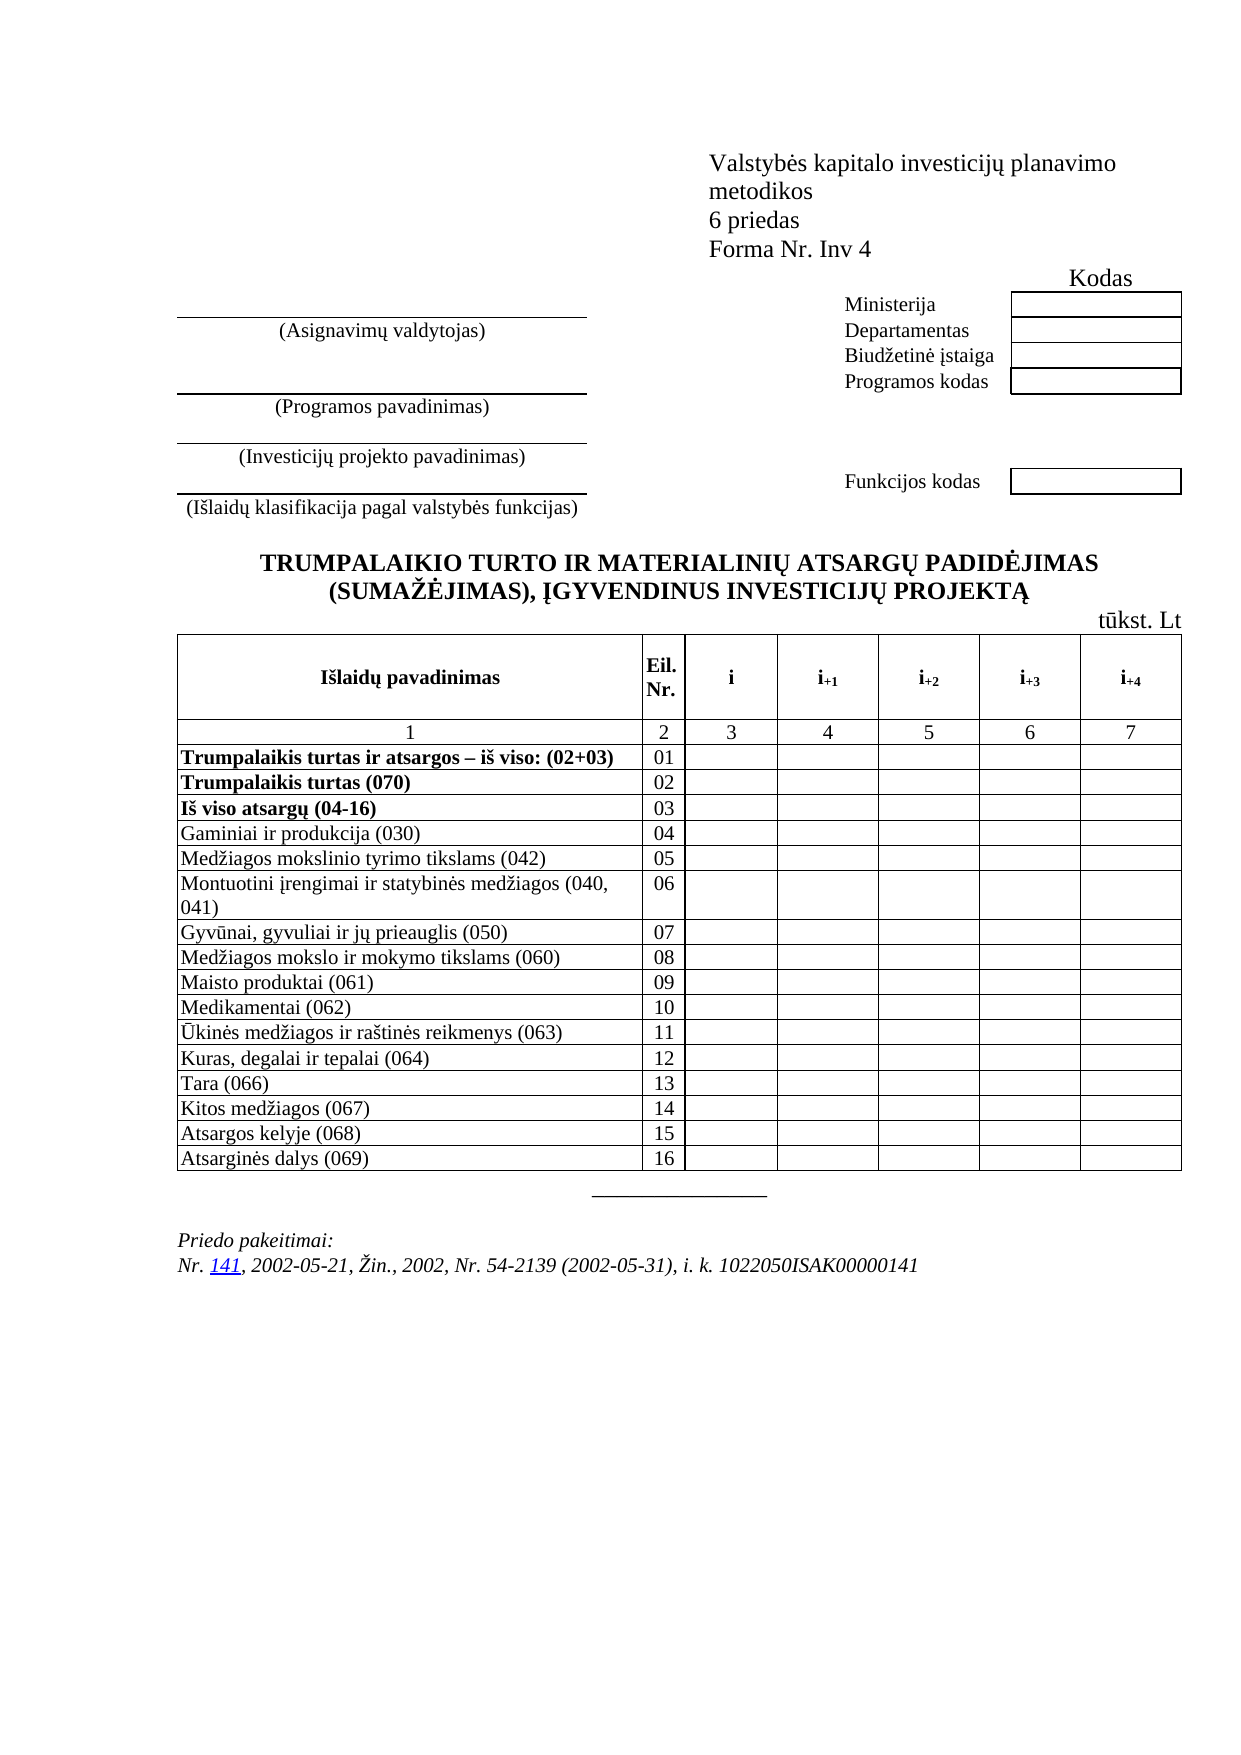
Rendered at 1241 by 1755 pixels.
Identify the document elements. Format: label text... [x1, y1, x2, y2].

table_cell [177, 367, 587, 393]
table_cell 3 [686, 720, 777, 744]
table_header [1012, 293, 1181, 316]
table_cell [980, 770, 1080, 794]
table_cell 01 [643, 745, 684, 769]
table_cell [980, 945, 1080, 969]
table_cell 07 [643, 920, 684, 944]
table_cell [778, 745, 878, 769]
table_cell [841, 419, 1011, 442]
table_cell [686, 821, 777, 844]
table_cell [1012, 469, 1180, 493]
table_cell [778, 770, 878, 794]
text Nr. 141, 2002-05-21, Žin., 2002, Nr. 54-2139 (2002-05-31), i. k. 1022050ISAK00000141 [177, 1252, 1181, 1277]
table_cell [778, 846, 878, 870]
table_cell Programos kodas [841, 367, 1010, 393]
table_cell [686, 920, 777, 944]
table_header i+1 [778, 635, 878, 719]
table_cell [778, 821, 878, 844]
table_cell [587, 443, 841, 468]
table_cell [686, 745, 777, 769]
table_cell [778, 1096, 878, 1120]
table_cell (Investicijų projekto pavadinimas) [177, 444, 587, 468]
table_cell [980, 970, 1080, 994]
table_cell [686, 1071, 777, 1094]
table_cell [587, 493, 841, 519]
table_cell 4 [778, 720, 878, 744]
text Kodas [121, 263, 1132, 291]
text metodikos [177, 176, 1181, 205]
table_cell [778, 795, 878, 819]
table_cell [778, 1071, 878, 1094]
table_cell Maisto produktai (061) [178, 970, 642, 994]
table_cell [980, 920, 1080, 944]
table_cell [1081, 795, 1181, 819]
table_cell [980, 1020, 1080, 1044]
table_cell [686, 795, 777, 819]
table_cell [778, 1121, 878, 1145]
table_header i+2 [879, 635, 979, 719]
table_cell 14 [643, 1096, 684, 1120]
table_cell [980, 995, 1080, 1019]
table_cell [879, 1121, 979, 1145]
table_cell Kitos medžiagos (067) [178, 1096, 642, 1120]
table_cell [980, 846, 1080, 870]
table_cell [686, 970, 777, 994]
table_cell [1012, 369, 1180, 393]
table_header Eil. Nr. [643, 635, 684, 719]
table_cell [879, 846, 979, 870]
table_cell 02 [643, 770, 684, 794]
table_cell Ūkinės medžiagos ir raštinės reikmenys (063) [178, 1020, 642, 1044]
text tūkst. Lt [136, 605, 1181, 634]
table_cell [1081, 970, 1181, 994]
table_cell [980, 1071, 1080, 1094]
table_cell [1012, 343, 1181, 367]
table_cell [1012, 318, 1181, 342]
text Valstybės kapitalo investicijų planavimo [177, 148, 1181, 176]
table_cell [980, 795, 1080, 819]
table_cell Atsarginės dalys (069) [178, 1146, 642, 1170]
table_cell 7 [1081, 720, 1181, 744]
table_cell 12 [643, 1045, 684, 1069]
table_cell 10 [643, 995, 684, 1019]
table_cell [879, 945, 979, 969]
table_header Ministerija [841, 291, 1011, 316]
table_cell Medžiagos mokslinio tyrimo tikslams (042) [178, 846, 642, 870]
table_cell [1081, 871, 1181, 919]
table_header [587, 291, 841, 342]
table_cell 11 [643, 1020, 684, 1044]
table_cell [686, 945, 777, 969]
table_cell [587, 367, 841, 418]
table_cell [1081, 945, 1181, 969]
table_cell [778, 1146, 878, 1170]
table_cell [686, 871, 777, 919]
table_cell (Asignavimų valdytojas) [177, 318, 587, 342]
table_cell [980, 745, 1080, 769]
table_cell [778, 1045, 878, 1069]
table_header [177, 291, 587, 316]
table_cell Biudžetinė įstaiga [841, 342, 1011, 367]
table_cell [177, 419, 587, 442]
table_cell [1011, 419, 1181, 442]
table_cell [879, 1096, 979, 1120]
table_cell [686, 770, 777, 794]
table_cell [1081, 1045, 1181, 1069]
table_cell [879, 821, 979, 844]
table_cell [841, 493, 1181, 519]
table_cell [879, 1045, 979, 1069]
text Forma Nr. Inv 4 [177, 234, 1181, 263]
table_header i [686, 635, 777, 719]
text TRUMPALAIKIO TURTO IR MATERIALINIŲ ATSARGŲ PADIDĖJIMAS (SUMAŽĖJIMAS), ĮGYVENDINUS INVESTICIJŲ PROJEKTĄ [177, 548, 1181, 605]
table_cell [1081, 1146, 1181, 1170]
text Priedo pakeitimai: [177, 1228, 1181, 1252]
table_cell [1081, 1020, 1181, 1044]
table_cell [1081, 821, 1181, 844]
table_cell [879, 1146, 979, 1170]
table_cell Kuras, degalai ir tepalai (064) [178, 1045, 642, 1069]
table_cell 05 [643, 846, 684, 870]
table_cell [778, 970, 878, 994]
table_cell Gaminiai ir produkcija (030) [178, 821, 642, 844]
table_cell Iš viso atsargų (04-16) [178, 795, 642, 819]
table_cell [879, 871, 979, 919]
table_cell [980, 1121, 1080, 1145]
table_cell Departamentas [841, 316, 1011, 342]
table_cell [1081, 1071, 1181, 1094]
table_cell 1 [178, 720, 642, 744]
table_cell Gyvūnai, gyvuliai ir jų prieauglis (050) [178, 920, 642, 944]
text ______________ [177, 1171, 1181, 1200]
table_cell [980, 871, 1080, 919]
table_cell 2 [643, 720, 684, 744]
table_cell [778, 995, 878, 1019]
table_cell [980, 1096, 1080, 1120]
table_cell [177, 468, 587, 493]
table_cell Montuotini įrengimai ir statybinės medžiagos (040, 041) [178, 871, 642, 919]
table_cell [879, 745, 979, 769]
table_cell [587, 468, 841, 493]
table_cell [686, 1045, 777, 1069]
table_cell [778, 871, 878, 919]
table_cell [686, 846, 777, 870]
table_cell Medikamentai (062) [178, 995, 642, 1019]
text 6 priedas [177, 205, 1181, 234]
table_cell Trumpalaikis turtas ir atsargos – iš viso: (02+03) [178, 745, 642, 769]
table_cell [841, 443, 1011, 468]
table_cell 15 [643, 1121, 684, 1145]
table_cell 06 [643, 871, 684, 919]
table_cell [1081, 995, 1181, 1019]
table_cell [1081, 770, 1181, 794]
table_cell [879, 920, 979, 944]
table_cell [879, 995, 979, 1019]
table_cell [980, 1045, 1080, 1069]
table_cell [1081, 745, 1181, 769]
table_cell Trumpalaikis turtas (070) [178, 770, 642, 794]
table_cell 16 [643, 1146, 684, 1170]
table_cell [879, 970, 979, 994]
table_cell [778, 1020, 878, 1044]
table_header i+3 [980, 635, 1080, 719]
table_cell 04 [643, 821, 684, 844]
table_cell [686, 1121, 777, 1145]
table_cell 5 [879, 720, 979, 744]
table_cell 08 [643, 945, 684, 969]
table_cell [1081, 1096, 1181, 1120]
table_cell 03 [643, 795, 684, 819]
table_cell [686, 1096, 777, 1120]
table_cell 6 [980, 720, 1080, 744]
table_cell [778, 945, 878, 969]
table_cell (Išlaidų klasifikacija pagal valstybės funkcijas) [177, 495, 587, 519]
table_cell [879, 795, 979, 819]
table_cell [980, 821, 1080, 844]
table_cell Funkcijos kodas [841, 468, 1010, 493]
table_cell [177, 342, 841, 367]
table_cell [1081, 846, 1181, 870]
table_cell [879, 1071, 979, 1094]
table_cell 09 [643, 970, 684, 994]
table_cell [1011, 443, 1181, 468]
table_cell [879, 770, 979, 794]
table_cell [1081, 920, 1181, 944]
table_cell [686, 1020, 777, 1044]
table_header i+4 [1081, 635, 1181, 719]
table_cell (Programos pavadinimas) [177, 395, 587, 418]
table_cell [686, 995, 777, 1019]
table_cell [686, 1146, 777, 1170]
table_cell [587, 419, 841, 442]
table_cell [879, 1020, 979, 1044]
table_cell [778, 920, 878, 944]
table_header Išlaidų pavadinimas [178, 635, 642, 719]
table_cell Tara (066) [178, 1071, 642, 1094]
table_cell [1081, 1121, 1181, 1145]
table_cell Medžiagos mokslo ir mokymo tikslams (060) [178, 945, 642, 969]
table_cell Atsargos kelyje (068) [178, 1121, 642, 1145]
table_cell 13 [643, 1071, 684, 1094]
table_cell [980, 1146, 1080, 1170]
table_cell [841, 393, 1181, 418]
